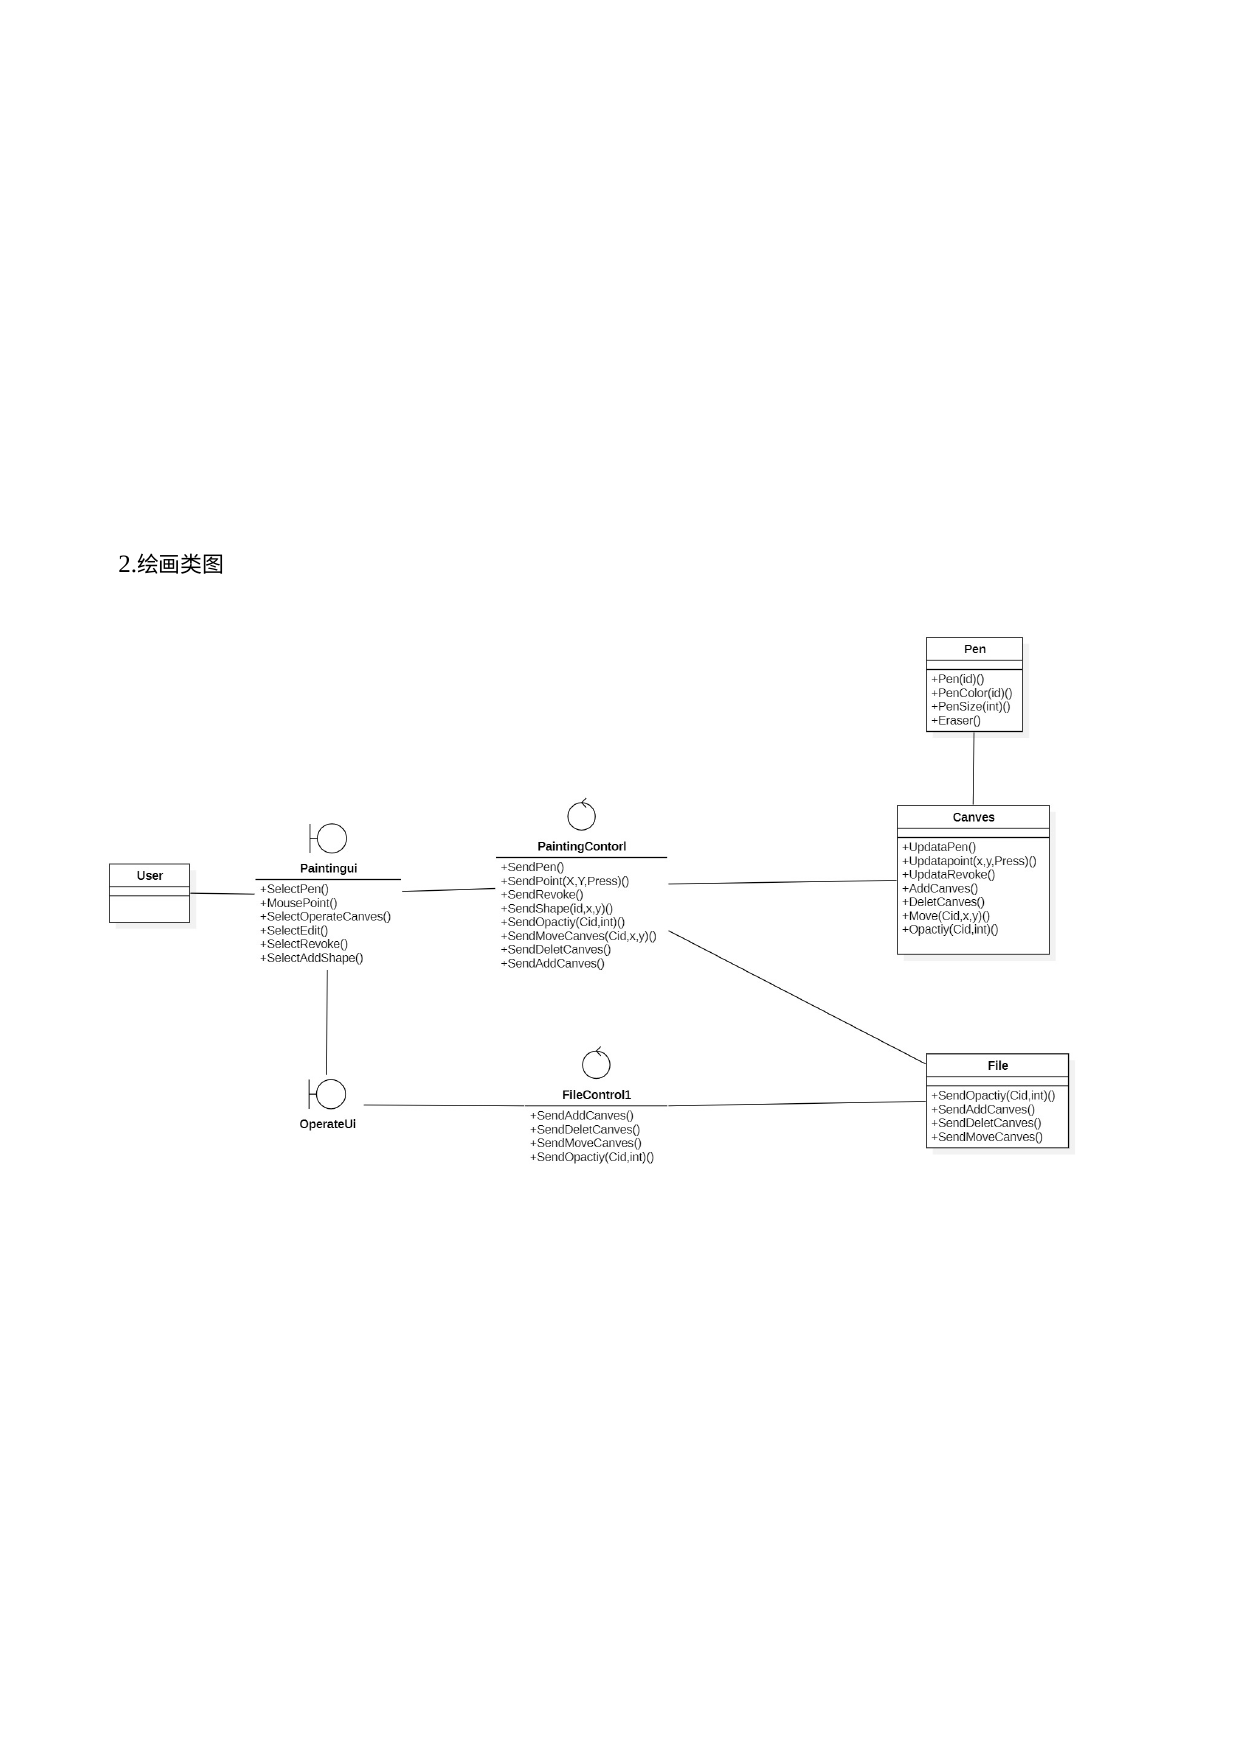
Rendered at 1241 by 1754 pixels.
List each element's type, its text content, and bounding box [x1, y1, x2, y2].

text 2.绘画类图 [118, 547, 1122, 578]
picture [100, 628, 1105, 1204]
